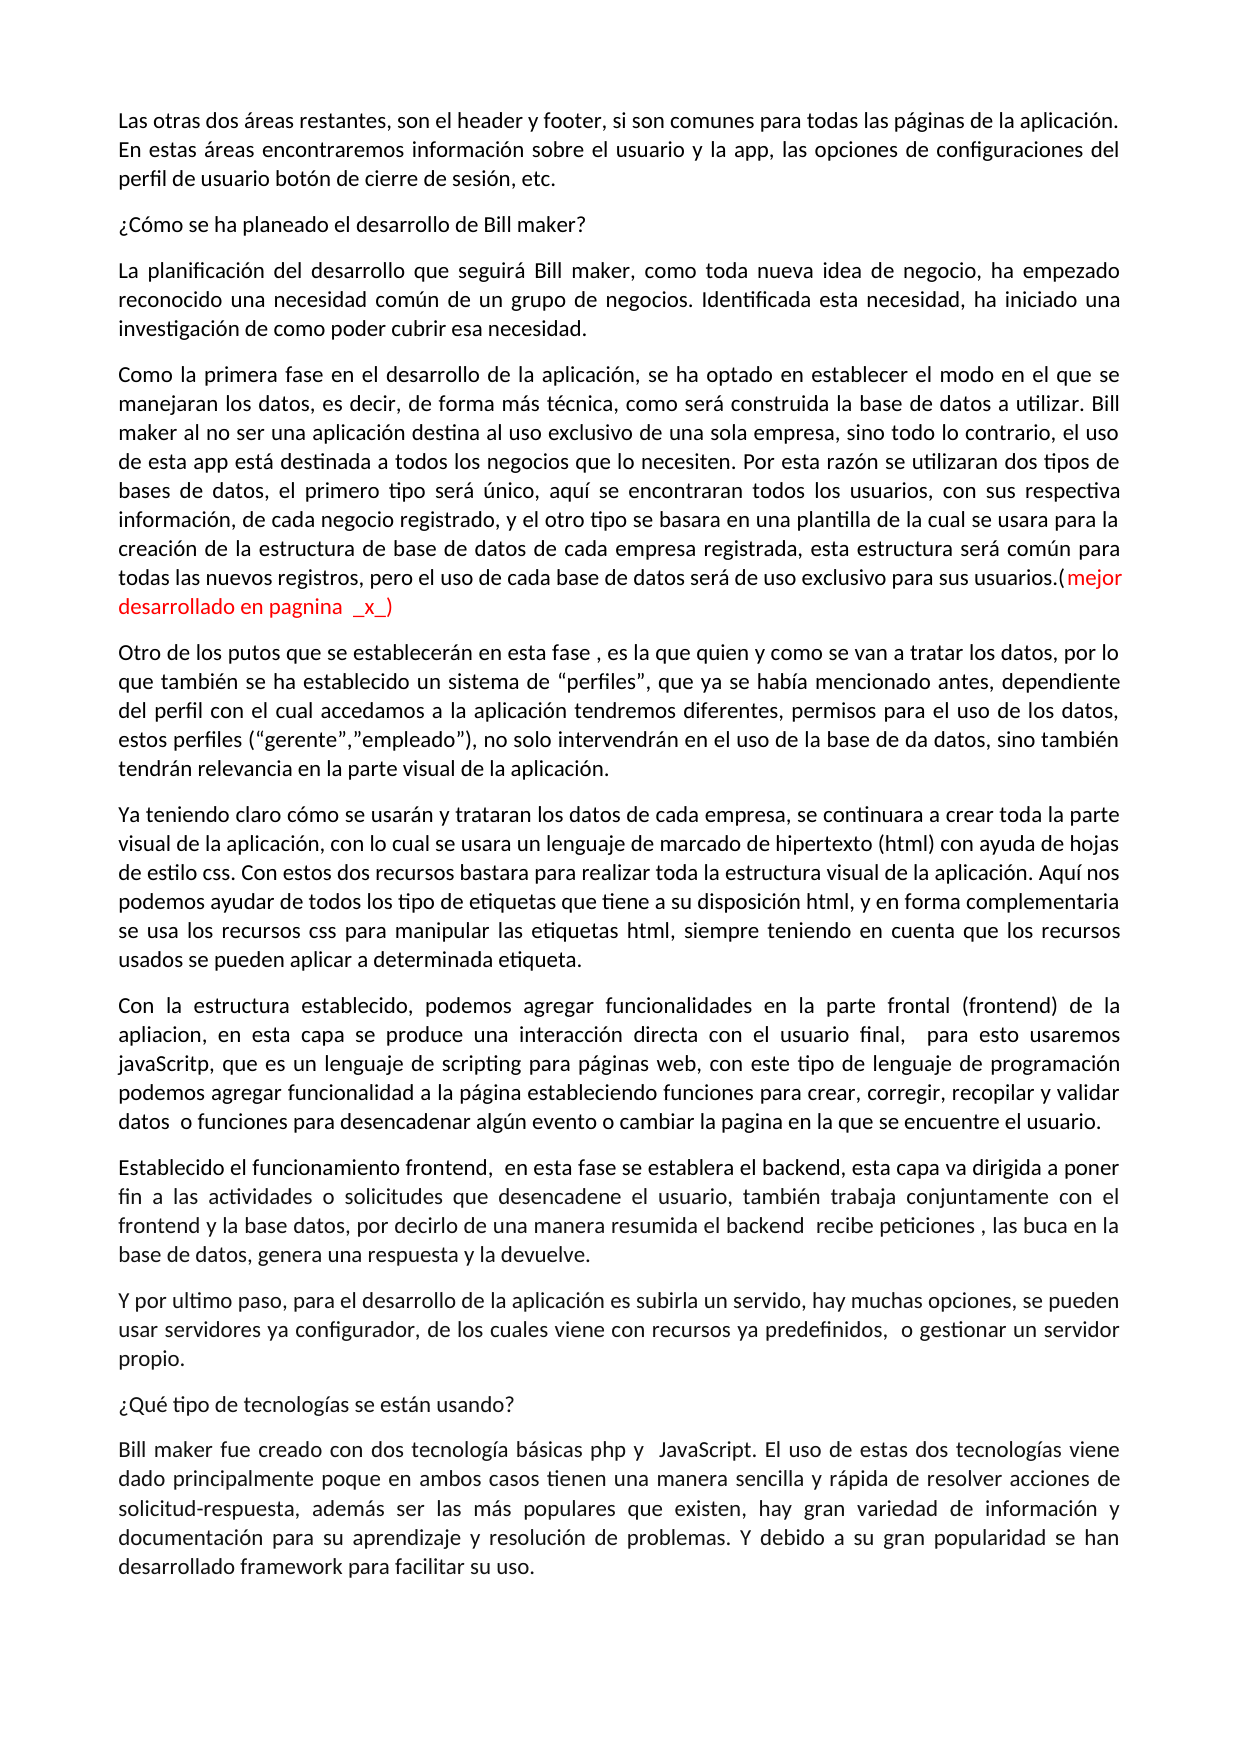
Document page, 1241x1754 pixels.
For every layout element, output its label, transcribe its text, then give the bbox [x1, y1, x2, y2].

text Las otras dos áreas restantes, son el header y footer, si son comunes para todas las páginas de la aplicación. En estas áreas encontraremos información sobre el usuario y la app, las opciones de configuraciones del perfil de usuario botón de cierre de sesión, etc. [118, 106, 1122, 192]
text Otro de los putos que se establecerán en esta fase , es la que quien y como se van a tratar los datos, por lo que también se ha establecido un sistema de “perfiles”, que ya se había mencionado antes, dependiente del perfil con el cual accedamos a la aplicación tendremos diferentes, permisos para el uso de los datos, estos perfiles (“gerente”,”empleado”), no solo intervendrán en el uso de la base de da datos, sino también tendrán relevancia en la parte visual de la aplicación. [118, 638, 1122, 782]
text Establecido el funcionamiento frontend, en esta fase se establera el backend, esta capa va dirigida a poner fin a las actividades o solicitudes que desencadene el usuario, también trabaja conjuntamente con el frontend y la base datos, por decirlo de una manera resumida el backend recibe peticiones , las buca en la base de datos, genera una respuesta y la devuelve. [118, 1153, 1122, 1268]
text ¿Qué tipo de tecnologías se están usando? [118, 1390, 1122, 1418]
text ¿Cómo se ha planeado el desarrollo de Bill maker? [118, 210, 1122, 238]
text Bill maker fue creado con dos tecnología básicas php y JavaScript. El uso de estas dos tecnologías viene dado principalmente poque en ambos casos tienen una manera sencilla y rápida de resolver acciones de solicitud-respuesta, además ser las más populares que existen, hay gran variedad de información y documentación para su aprendizaje y resolución de problemas. Y debido a su gran popularidad se han desarrollado framework para facilitar su uso. [118, 1436, 1122, 1580]
text La planificación del desarrollo que seguirá Bill maker, como toda nueva idea de negocio, ha empezado reconocido una necesidad común de un grupo de negocios. Identificada esta necesidad, ha iniciado una investigación de como poder cubrir esa necesidad. [118, 256, 1122, 342]
text Ya teniendo claro cómo se usarán y trataran los datos de cada empresa, se continuara a crear toda la parte visual de la aplicación, con lo cual se usara un lenguaje de marcado de hipertexto (html) con ayuda de hojas de estilo css. Con estos dos recursos bastara para realizar toda la estructura visual de la aplicación. Aquí nos podemos ayudar de todos los tipo de etiquetas que tiene a su disposición html, y en forma complementaria se usa los recursos css para manipular las etiquetas html, siempre teniendo en cuenta que los recursos usados se pueden aplicar a determinada etiqueta. [118, 800, 1122, 973]
text Y por ultimo paso, para el desarrollo de la aplicación es subirla un servido, hay muchas opciones, se pueden usar servidores ya configurador, de los cuales viene con recursos ya predefinidos, o gestionar un servidor propio. [118, 1286, 1122, 1372]
text Con la estructura establecido, podemos agregar funcionalidades en la parte frontal (frontend) de la apliacion, en esta capa se produce una interacción directa con el usuario final, para esto usaremos javaScritp, que es un lenguaje de scripting para páginas web, con este tipo de lenguaje de programación podemos agregar funcionalidad a la página estableciendo funciones para crear, corregir, recopilar y validar datos o funciones para desencadenar algún evento o cambiar la pagina en la que se encuentre el usuario. [118, 991, 1122, 1135]
text Como la primera fase en el desarrollo de la aplicación, se ha optado en establecer el modo en el que se manejaran los datos, es decir, de forma más técnica, como será construida la base de datos a utilizar. Bill maker al no ser una aplicación destina al uso exclusivo de una sola empresa, sino todo lo contrario, el uso de esta app está destinada a todos los negocios que lo necesiten. Por esta razón se utilizaran dos tipos de bases de datos, el primero tipo será único, aquí se encontraran todos los usuarios, con sus respectiva información, de cada negocio registrado, y el otro tipo se basara en una plantilla de la cual se usara para la creación de la estructura de base de datos de cada empresa registrada, esta estructura será común para todas las nuevos registros, pero el uso de cada base de datos será de uso exclusivo para sus usuarios.(mejor desarrollado en pagnina _x_) [118, 360, 1122, 620]
